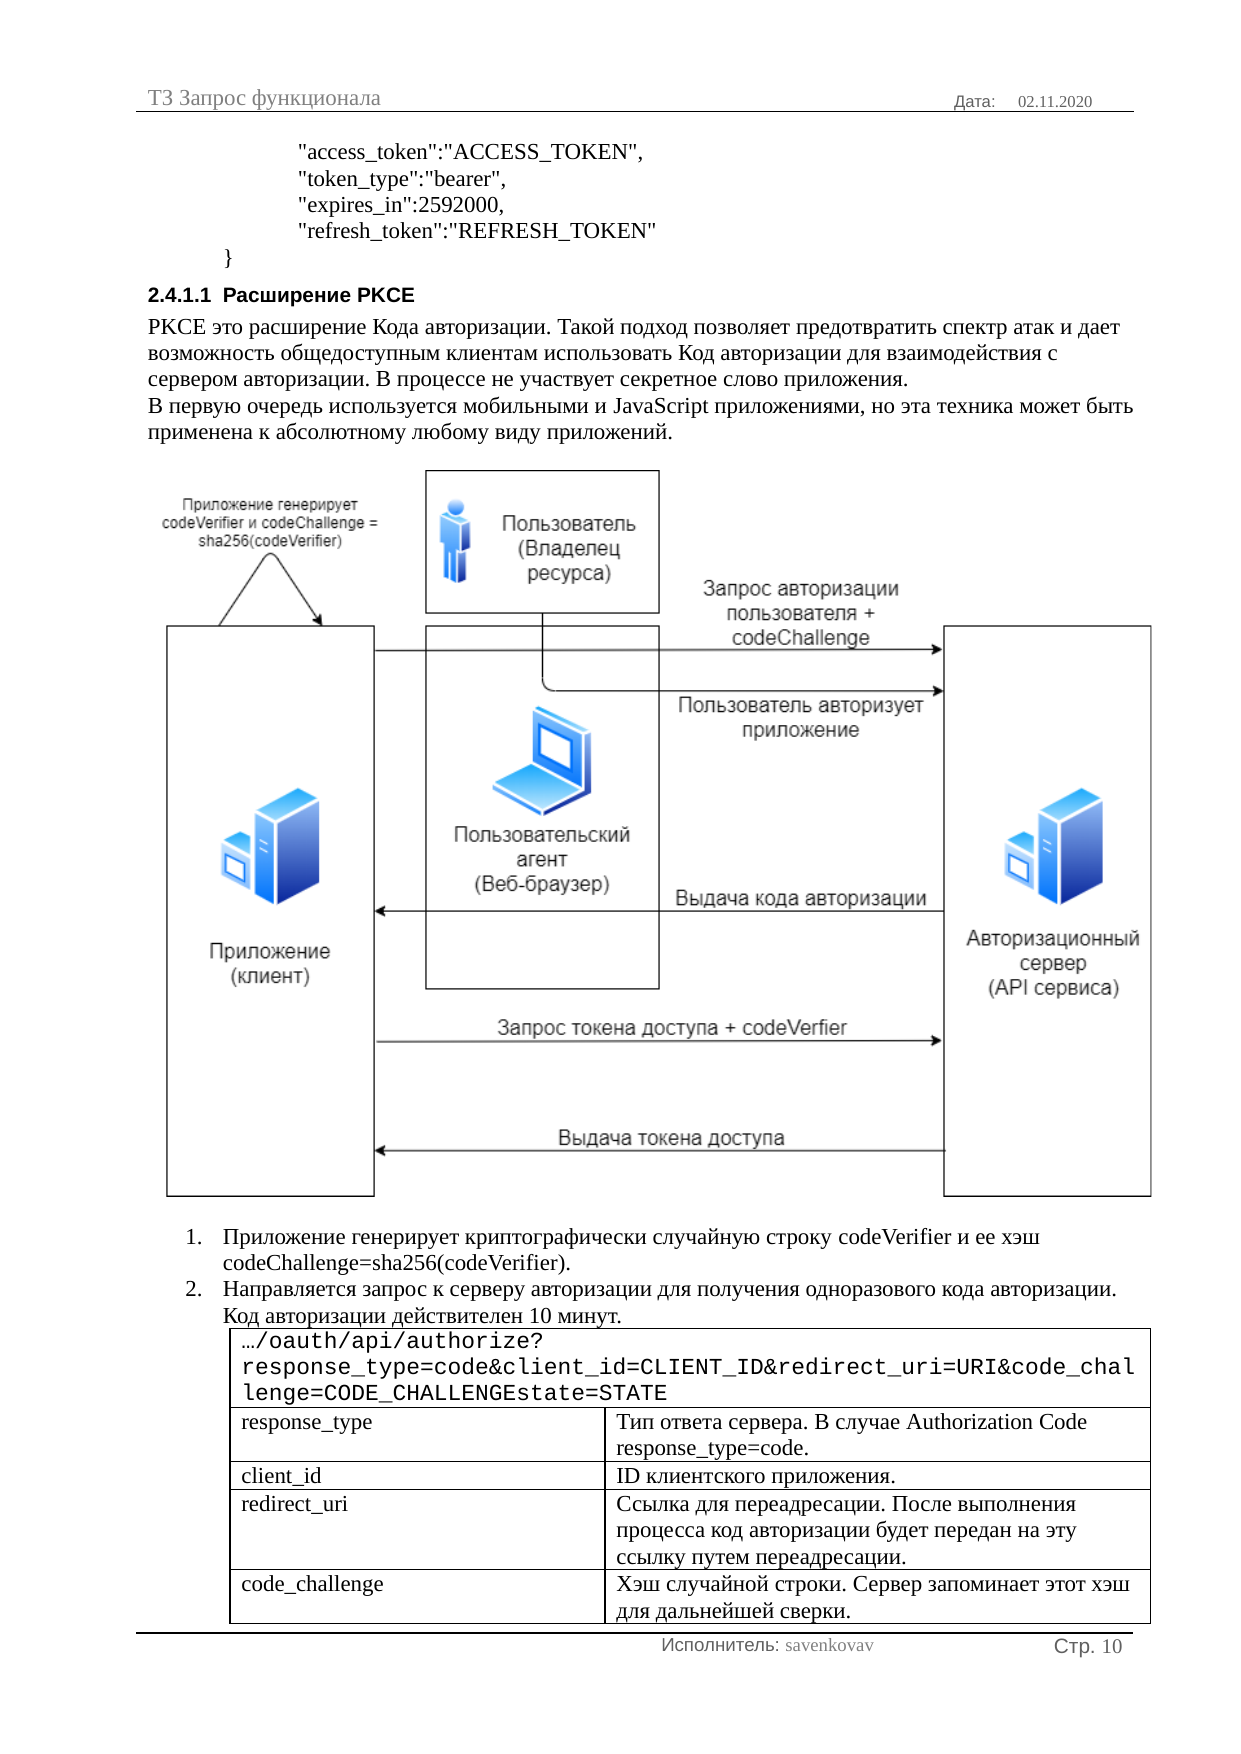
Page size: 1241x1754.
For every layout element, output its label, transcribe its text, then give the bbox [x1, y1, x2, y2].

text "refresh_token":"REFRESH_TOKEN" [223, 217, 1152, 244]
text "expires_in":2592000, [223, 191, 1152, 217]
table_cell ID клиентского приложения. [606, 1462, 1150, 1489]
table_cell Ссылка для переадресации. После выполнения процесса код авторизации будет передан на эту ссылку путем переадресации. [606, 1490, 1150, 1569]
list Приложение генерирует криптографически случайную строку codeVerifier и ее хэш codeChallenge=sha256(codeVerifier). [185, 1223, 1152, 1275]
table_cell Тип ответа сервера. В случае Authorization Code response_type=code. [606, 1408, 1150, 1461]
list Направляется запрос к серверу авторизации для получения одноразового кода авторизации. Код авторизации действителен 10 минут. [185, 1275, 1152, 1328]
text } [223, 244, 1152, 270]
text В первую очередь используется мобильными и JavaScript приложениями, но эта техника может быть применена к абсолютному любому виду приложений. [148, 392, 1152, 444]
table_cell redirect_uri [231, 1490, 604, 1569]
table_cell client_id [231, 1462, 604, 1489]
table_cell Хэш случайной строки. Сервер запоминает этот хэш для дальнейшей сверки. [606, 1570, 1150, 1623]
table_cell code_challenge [231, 1570, 604, 1623]
table_header …/oauth/api/authorize?response_type=code&client_id=CLIENT_ID&redirect_uri=URI&code_challenge=CODE_CHALLENGEstate=STATE [231, 1329, 1150, 1407]
text "access_token":"ACCESS_TOKEN", [223, 138, 1152, 164]
text "token_type":"bearer", [223, 164, 1152, 191]
table_cell response_type [231, 1408, 604, 1461]
text PKCE это расширение Кода авторизации. Такой подход позволяет предотвратить спектр атак и дает возможность общедоступным клиентам использовать Код авторизации для взаимодействия с сервером авторизации. В процессе не участвует секретное слово приложения. [148, 313, 1152, 392]
subtitle Расширение PKCE [148, 282, 1152, 306]
